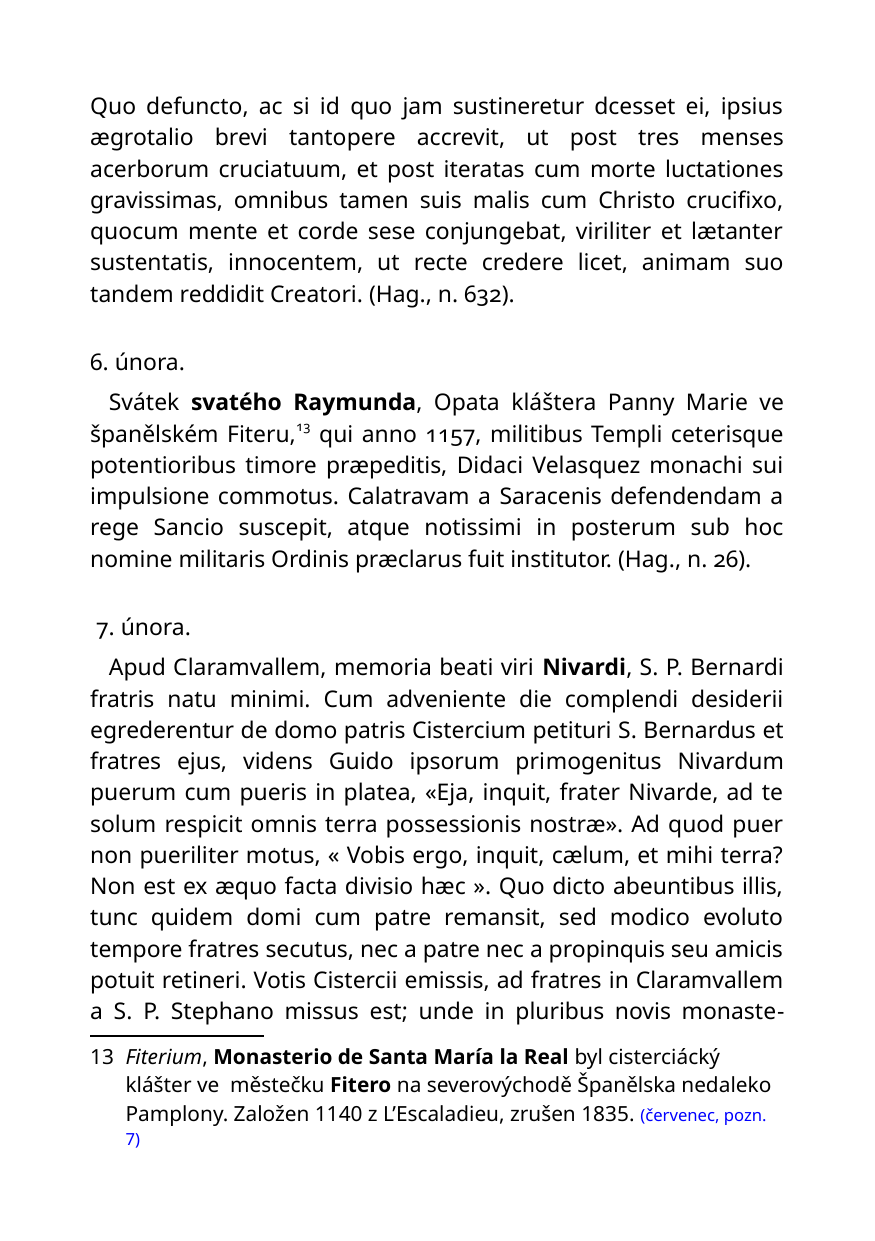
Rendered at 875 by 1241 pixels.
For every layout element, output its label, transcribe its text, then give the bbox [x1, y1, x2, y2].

text 7. února. [90, 611, 784, 642]
text Fiterium, Monasterio de Santa María la Real byl cisterciácký klášter ve městečku Fitero na severovýchodě Španělska nedaleko Pamplony. Založen 1140 z L’Escaladieu, zrušen 1835. (červenec, pozn. 7) [90, 1042, 784, 1150]
text Quo defuncto, ac si id quo jam sustineretur dcesset ei, ipsius ægrotalio brevi tanto­pere accrevit, ut post tres menses acerborum cruciatuum, et post iteratas cum morte luctationes gravissimas, omnibus tamen suis malis cum Christo crucifixo, quocum mente et corde sese conjungebat, viriliter et lætanter sustentatis, inno­centem, ut recte credere licet, animam suo tandem reddidit Creatori. (Hag., n. 632). [90, 90, 784, 309]
text 6. února. [90, 346, 784, 377]
text Svátek svatého Raymunda, Opata kláštera Panny Marie ve španělském Fiteru, qui anno 1157, militibus Templi ceterisque potentioribus timore præpeditis, Didaci Velasquez monachi sui impulsione commotus. Calatravam a Saracenis defendendam a rege Sancio suscepit, atque notissimi in posterum sub hoc nomine militaris Ordinis præclarus fuit institutor. (Hag., n. 26). [90, 386, 784, 574]
text Apud Claramvallem, memoria beati viri Nivardi, S. P. Bernardi fratris natu minimi. Cum adveniente die complendi desiderii egrederentur de domo patris Cistercium petituri S. Bernardus et fratres ejus, videns Guido ipsorum pri­mogenitus Nivardum puerum cum pueris in platea, «Eja, inquit, frater Nivarde, ad te solum respicit omnis terra possessionis nostræ». Ad quod puer non pueriliter motus, « Vobis ergo, inquit, cælum, et mihi terra? Non est ex æquo facta divisio hæc ». Quo dicto abeuntibus illis, tunc quidem domi cum patre remansit, sed modico evoluto tempore fratres secutus, nec a patre nec a propinquis seu amicis potuit reti­neri. Votis Cistercii emissis, ad fratres in Claramvallem a S. P. Stephano missus est; unde in pluribus novis monaste­ [90, 651, 784, 1026]
